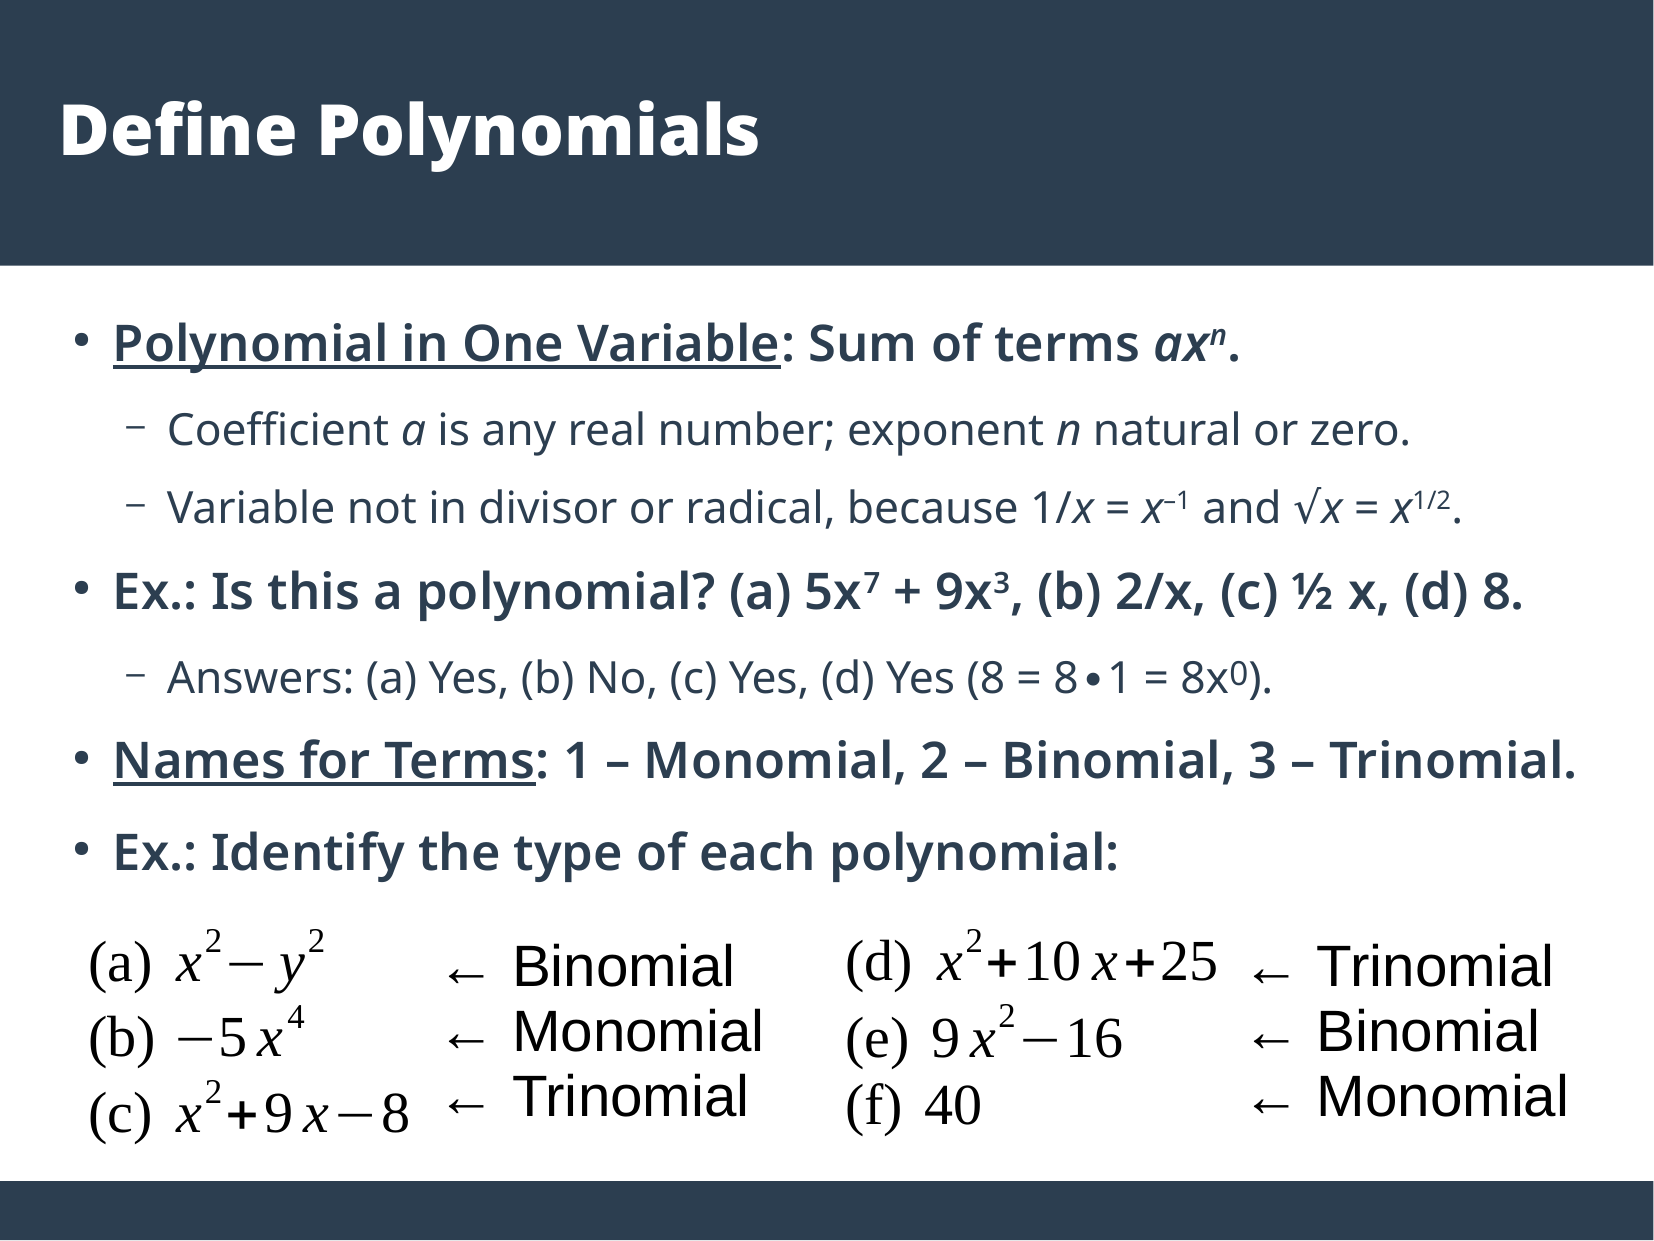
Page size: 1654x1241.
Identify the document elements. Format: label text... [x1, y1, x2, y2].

title Define Polynomials [59, 49, 1595, 207]
chart [838, 921, 1226, 1137]
list Polynomial in One Variable: Sum of terms axn. Coefficient a is any real number; exponent n natural or zero. Variable not in divisor or radical, because 1/x = x–1 and √x = x1/2. Ex.: Is this a polynomial? (a) 5x7 + 9x3, (b) 2/x, (c) ½ x, (d) 8. Answers: (a) Yes, (b) No, (c) Yes, (d) Yes (8 = 8∙1 = 8x0). Names for Terms: 1 – Monomial, 2 – Binomial, 3 – Trinomial. Ex.: Identify the type of each polynomial: [59, 307, 1595, 906]
text_box ← Binomial ← Monomial ← Trinomial [422, 926, 783, 1137]
chart [81, 921, 417, 1145]
text_box ← Trinomial ← Binomial ← Monomial [1227, 926, 1588, 1137]
